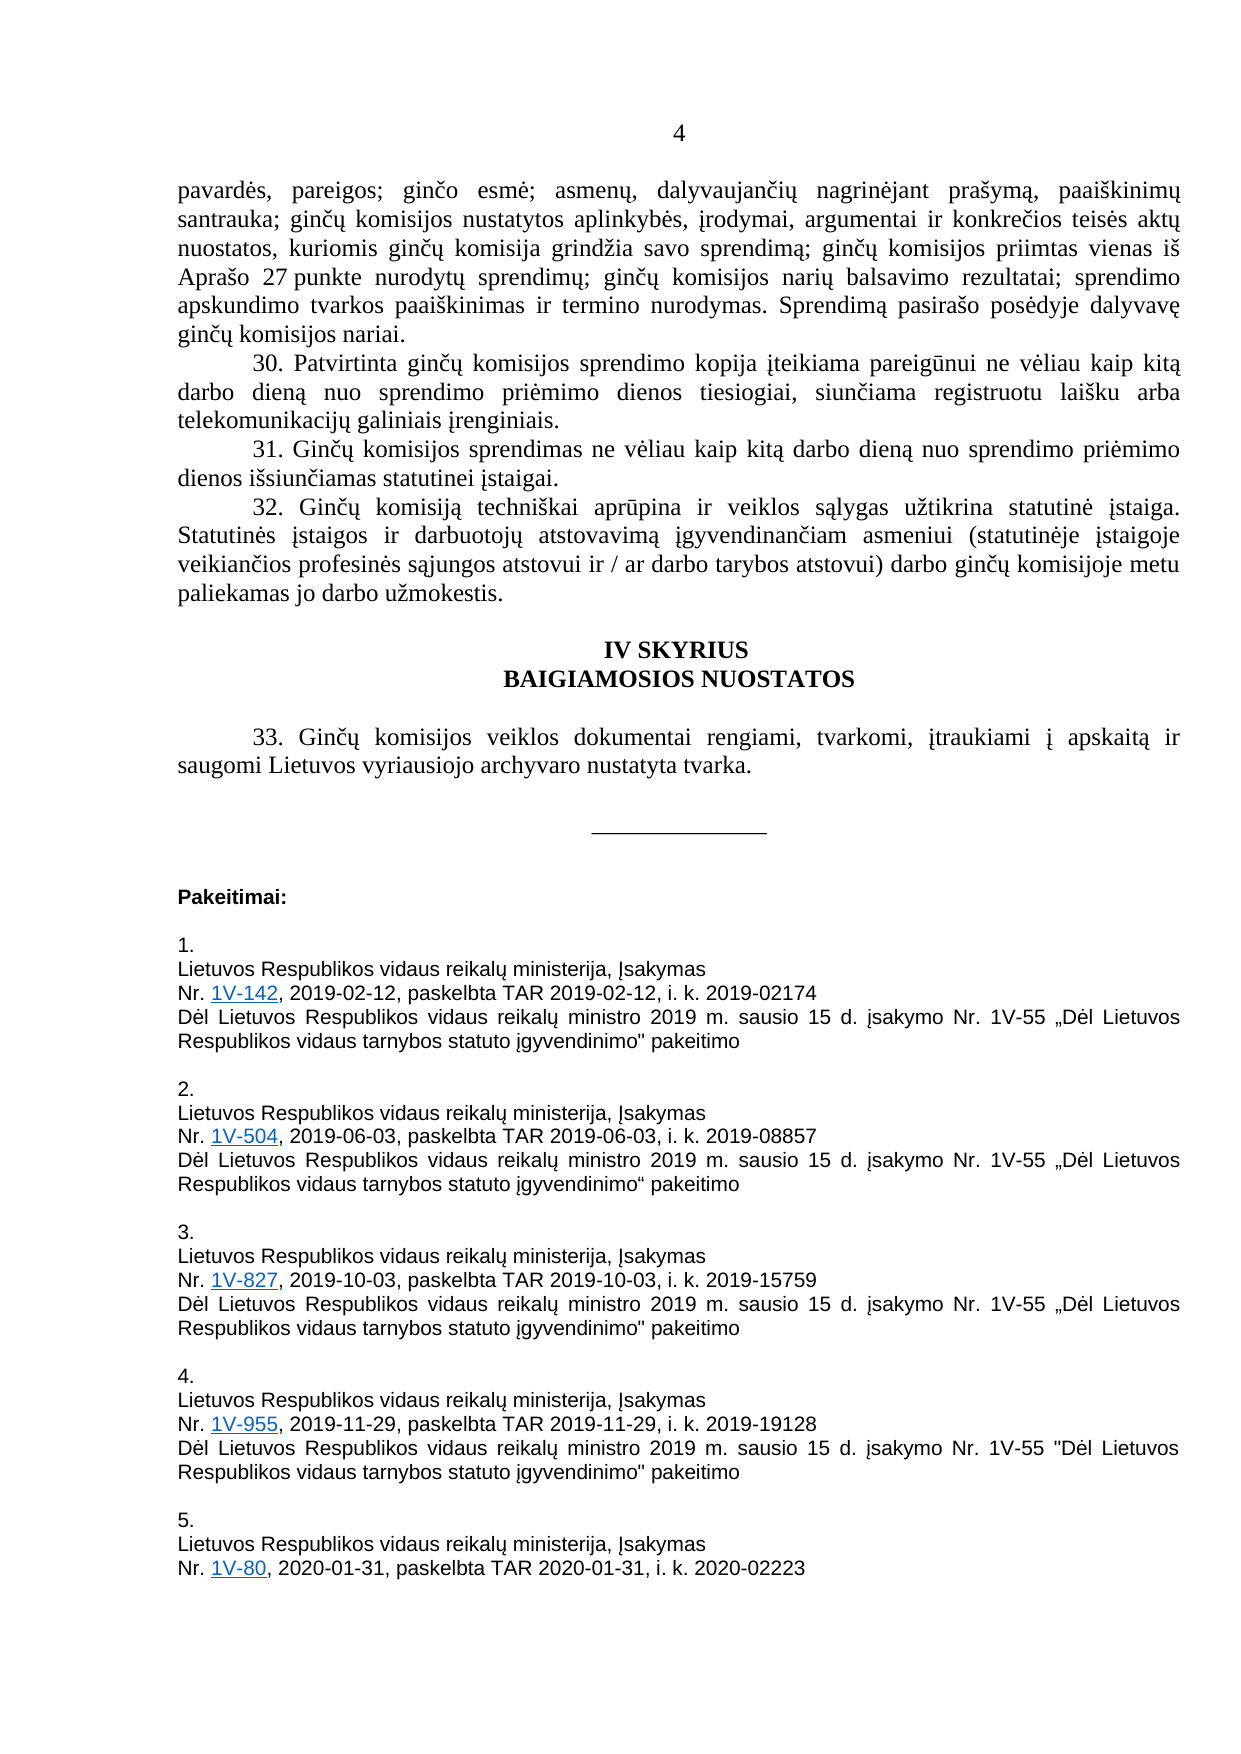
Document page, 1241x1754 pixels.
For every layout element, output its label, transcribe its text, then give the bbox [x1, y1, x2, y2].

text 30. Patvirtinta ginčų komisijos sprendimo kopija įteikiama pareigūnui ne vėliau kaip kitą darbo dieną nuo sprendimo priėmimo dienos tiesiogiai, siunčiama registruotu laišku arba telekomunikacijų galiniais įrenginiais. [177, 348, 1181, 434]
text 5. [177, 1508, 1181, 1532]
text BAIGIAMOSIOS NUOSTATOS [177, 664, 1181, 693]
text 31. Ginčų komisijos sprendimas ne vėliau kaip kitą darbo dieną nuo sprendimo priėmimo dienos išsiunčiamas statutinei įstaigai. [177, 434, 1181, 492]
text Lietuvos Respublikos vidaus reikalų ministerija, Įsakymas [177, 1388, 1181, 1412]
text pavardės, pareigos; ginčo esmė; asmenų, dalyvaujančių nagrinėjant prašymą, paaiškinimų santrauka; ginčų komisijos nustatytos aplinkybės, įrodymai, argumentai ir konkrečios teisės aktų nuostatos, kuriomis ginčų komisija grindžia savo sprendimą; ginčų komisijos priimtas vienas iš Aprašo 27 punkte nurodytų sprendimų; ginčų komisijos narių balsavimo rezultatai; sprendimo apskundimo tvarkos paaiškinimas ir termino nurodymas. Sprendimą pasirašo posėdyje dalyvavę ginčų komisijos nariai. [177, 176, 1181, 348]
text Dėl Lietuvos Respublikos vidaus reikalų ministro 2019 m. sausio 15 d. įsakymo Nr. 1V-55 "Dėl Lietuvos Respublikos vidaus tarnybos statuto įgyvendinimo" pakeitimo [177, 1436, 1181, 1484]
text Nr. 1V-504, 2019-06-03, paskelbta TAR 2019-06-03, i. k. 2019-08857 [177, 1124, 1181, 1148]
text Lietuvos Respublikos vidaus reikalų ministerija, Įsakymas [177, 957, 1181, 981]
text Nr. 1V-142, 2019-02-12, paskelbta TAR 2019-02-12, i. k. 2019-02174 [177, 981, 1181, 1004]
text Pakeitimai: [177, 885, 1181, 909]
text ______________ [177, 808, 1181, 837]
text Nr. 1V-80, 2020-01-31, paskelbta TAR 2020-01-31, i. k. 2020-02223 [177, 1556, 1181, 1579]
text Dėl Lietuvos Respublikos vidaus reikalų ministro 2019 m. sausio 15 d. įsakymo Nr. 1V-55 „Dėl Lietuvos Respublikos vidaus tarnybos statuto įgyvendinimo" pakeitimo [177, 1004, 1181, 1052]
text Lietuvos Respublikos vidaus reikalų ministerija, Įsakymas [177, 1244, 1181, 1268]
text Lietuvos Respublikos vidaus reikalų ministerija, Įsakymas [177, 1532, 1181, 1556]
text 32. Ginčų komisiją techniškai aprūpina ir veiklos sąlygas užtikrina statutinė įstaiga. Statutinės įstaigos ir darbuotojų atstovavimą įgyvendinančiam asmeniui (statutinėje įstaigoje veikiančios profesinės sąjungos atstovui ir / ar darbo tarybos atstovui) darbo ginčų komisijoje metu paliekamas jo darbo užmokestis. [177, 492, 1181, 607]
text IV SKYRIUS [177, 636, 1181, 664]
text Nr. 1V-955, 2019-11-29, paskelbta TAR 2019-11-29, i. k. 2019-19128 [177, 1412, 1181, 1436]
text Nr. 1V-827, 2019-10-03, paskelbta TAR 2019-10-03, i. k. 2019-15759 [177, 1268, 1181, 1292]
text 3. [177, 1220, 1181, 1244]
text Dėl Lietuvos Respublikos vidaus reikalų ministro 2019 m. sausio 15 d. įsakymo Nr. 1V-55 „Dėl Lietuvos Respublikos vidaus tarnybos statuto įgyvendinimo“ pakeitimo [177, 1148, 1181, 1196]
text Dėl Lietuvos Respublikos vidaus reikalų ministro 2019 m. sausio 15 d. įsakymo Nr. 1V-55 „Dėl Lietuvos Respublikos vidaus tarnybos statuto įgyvendinimo" pakeitimo [177, 1292, 1181, 1340]
text Lietuvos Respublikos vidaus reikalų ministerija, Įsakymas [177, 1100, 1181, 1124]
text 4. [177, 1364, 1181, 1388]
text 2. [177, 1076, 1181, 1100]
text 1. [177, 933, 1181, 957]
text 33. Ginčų komisijos veiklos dokumentai rengiami, tvarkomi, įtraukiami į apskaitą ir saugomi Lietuvos vyriausiojo archyvaro nustatyta tvarka. [177, 722, 1181, 779]
